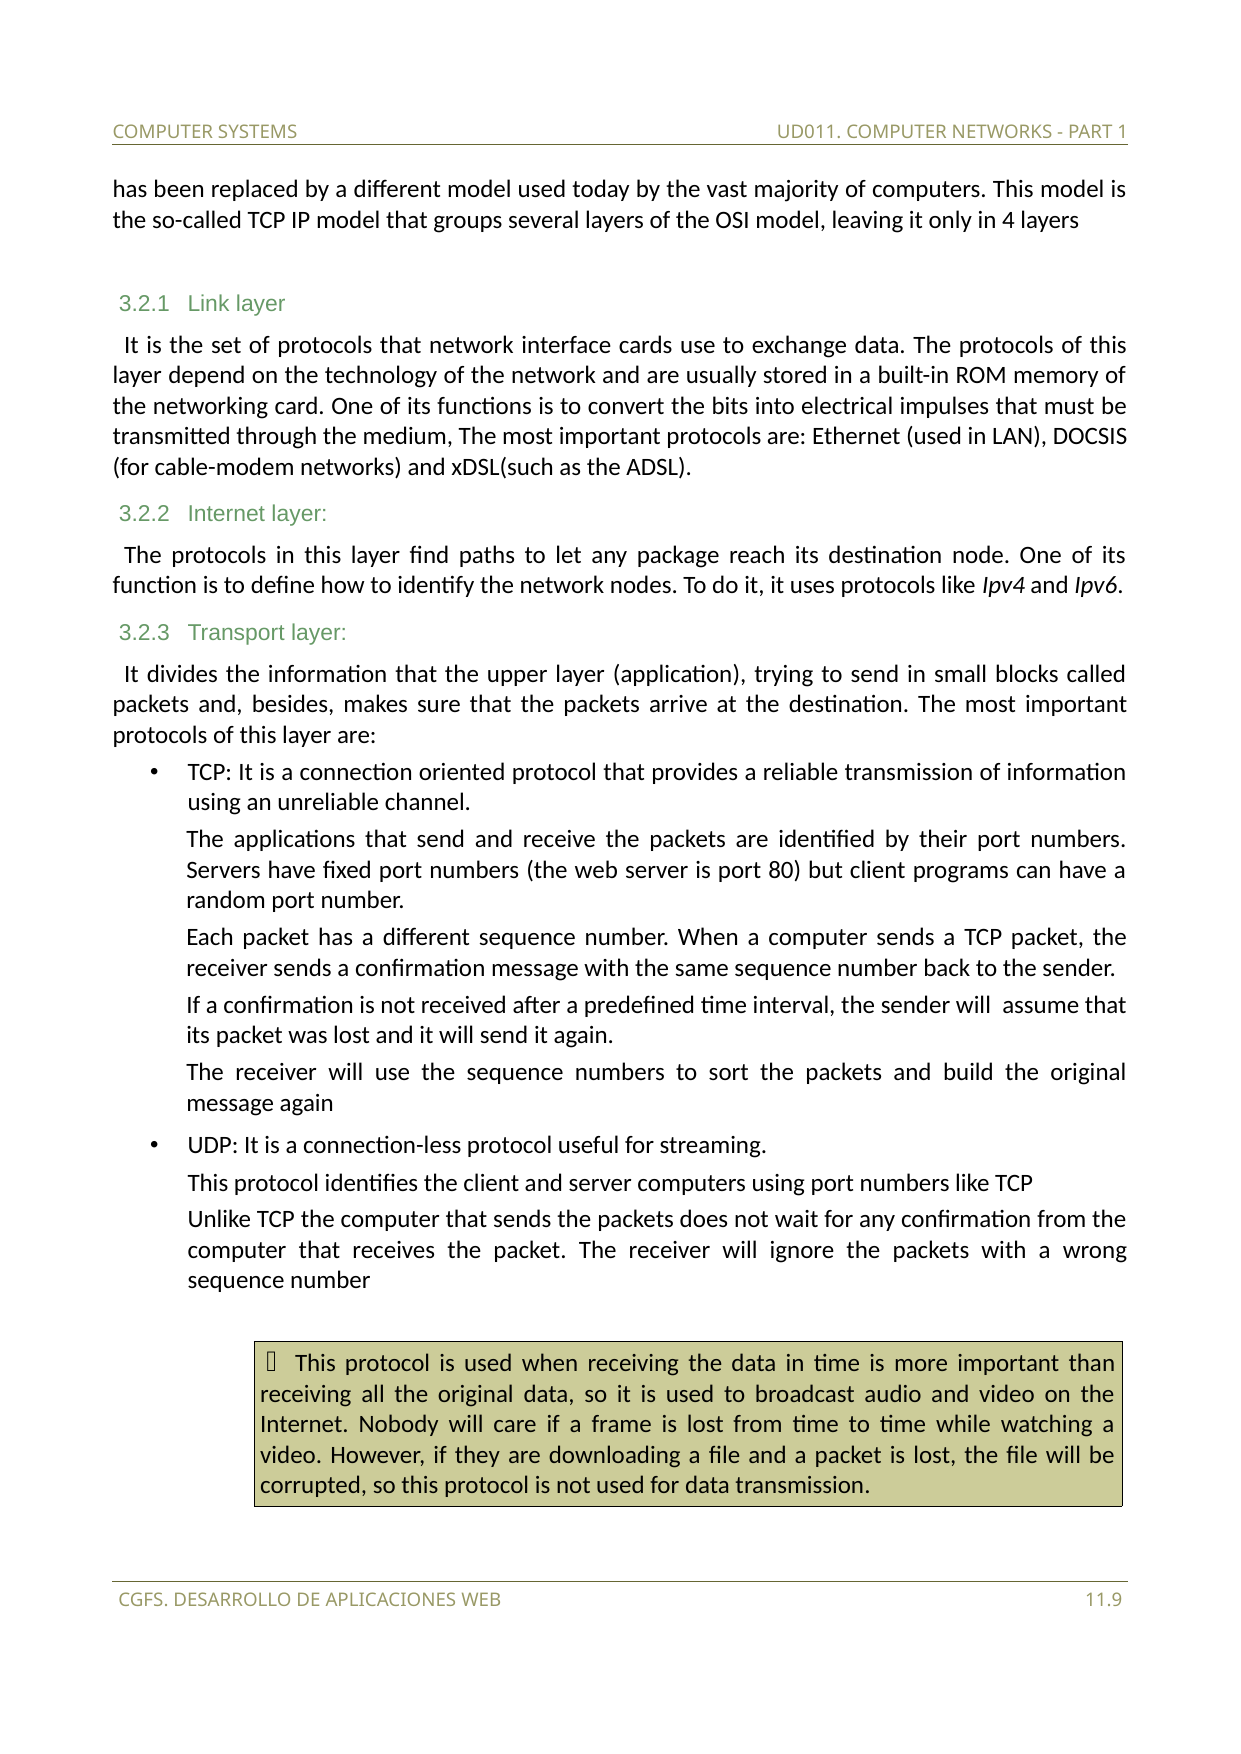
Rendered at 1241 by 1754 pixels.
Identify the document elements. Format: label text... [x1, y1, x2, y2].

list This protocol identifies the client and server computers using port numbers like TCP [150, 1167, 1128, 1197]
text The receiver will use the sequence numbers to sort the packets and build the original message again [186, 1056, 1128, 1117]
list Each packet has a different sequence number. When a computer sends a TCP packet, the receiver sends a confirmation message with the same sequence number back to the sender. [186, 921, 1128, 982]
list If a confirmation is not received after a predefined time interval, the sender will assume that its packet was lost and it will send it again. [186, 989, 1128, 1050]
text It is the set of protocols that network interface cards use to exchange data. The protocols of this layer depend on the technology of the network and are usually stored in a built-in ROM memory of the networking card. One of its functions is to convert the bits into electrical impulses that must be transmitted through the medium, The most important protocols are: Ethernet (used in LAN), DOCSIS (for cable-modem networks) and xDSL(such as the ADSL). [112, 329, 1128, 481]
subtitle Link layer [112, 290, 1128, 316]
text has been replaced by a different model used today by the vast majority of computers. This model is the so-called TCP IP model that groups several layers of the OSI model, leaving it only in 4 layers [112, 173, 1128, 234]
text  This protocol is used when receiving the data in time is more important than receiving all the original data, so it is used to broadcast audio and video on the Internet. Nobody will care if a frame is lost from time to time while watching a video. However, if they are downloading a file and a packet is lost, the file will be corrupted, so this protocol is not used for data transmission. [255, 1342, 1122, 1506]
text The protocols in this layer find paths to let any package reach its destination node. One of its function is to define how to identify the network nodes. To do it, it uses protocols like Ipv4 and Ipv6. [112, 539, 1128, 600]
list The applications that send and receive the packets are identified by their port numbers. Servers have fixed port numbers (the web server is port 80) but client programs can have a random port number. [186, 823, 1128, 915]
list UDP: It is a connection-less protocol useful for streaming. [150, 1130, 1128, 1160]
subtitle Transport layer: [112, 619, 1128, 645]
text It divides the information that the upper layer (application), trying to send in small blocks called packets and, besides, makes sure that the packets arrive at the destination. The most important protocols of this layer are: [112, 658, 1128, 749]
subtitle Internet layer: [112, 500, 1128, 527]
list TCP: It is a connection oriented protocol that provides a reliable transmission of information using an unreliable channel. [150, 756, 1128, 817]
list Unlike TCP the computer that sends the packets does not wait for any confirmation from the computer that receives the packet. The receiver will ignore the packets with a wrong sequence number [150, 1204, 1128, 1295]
